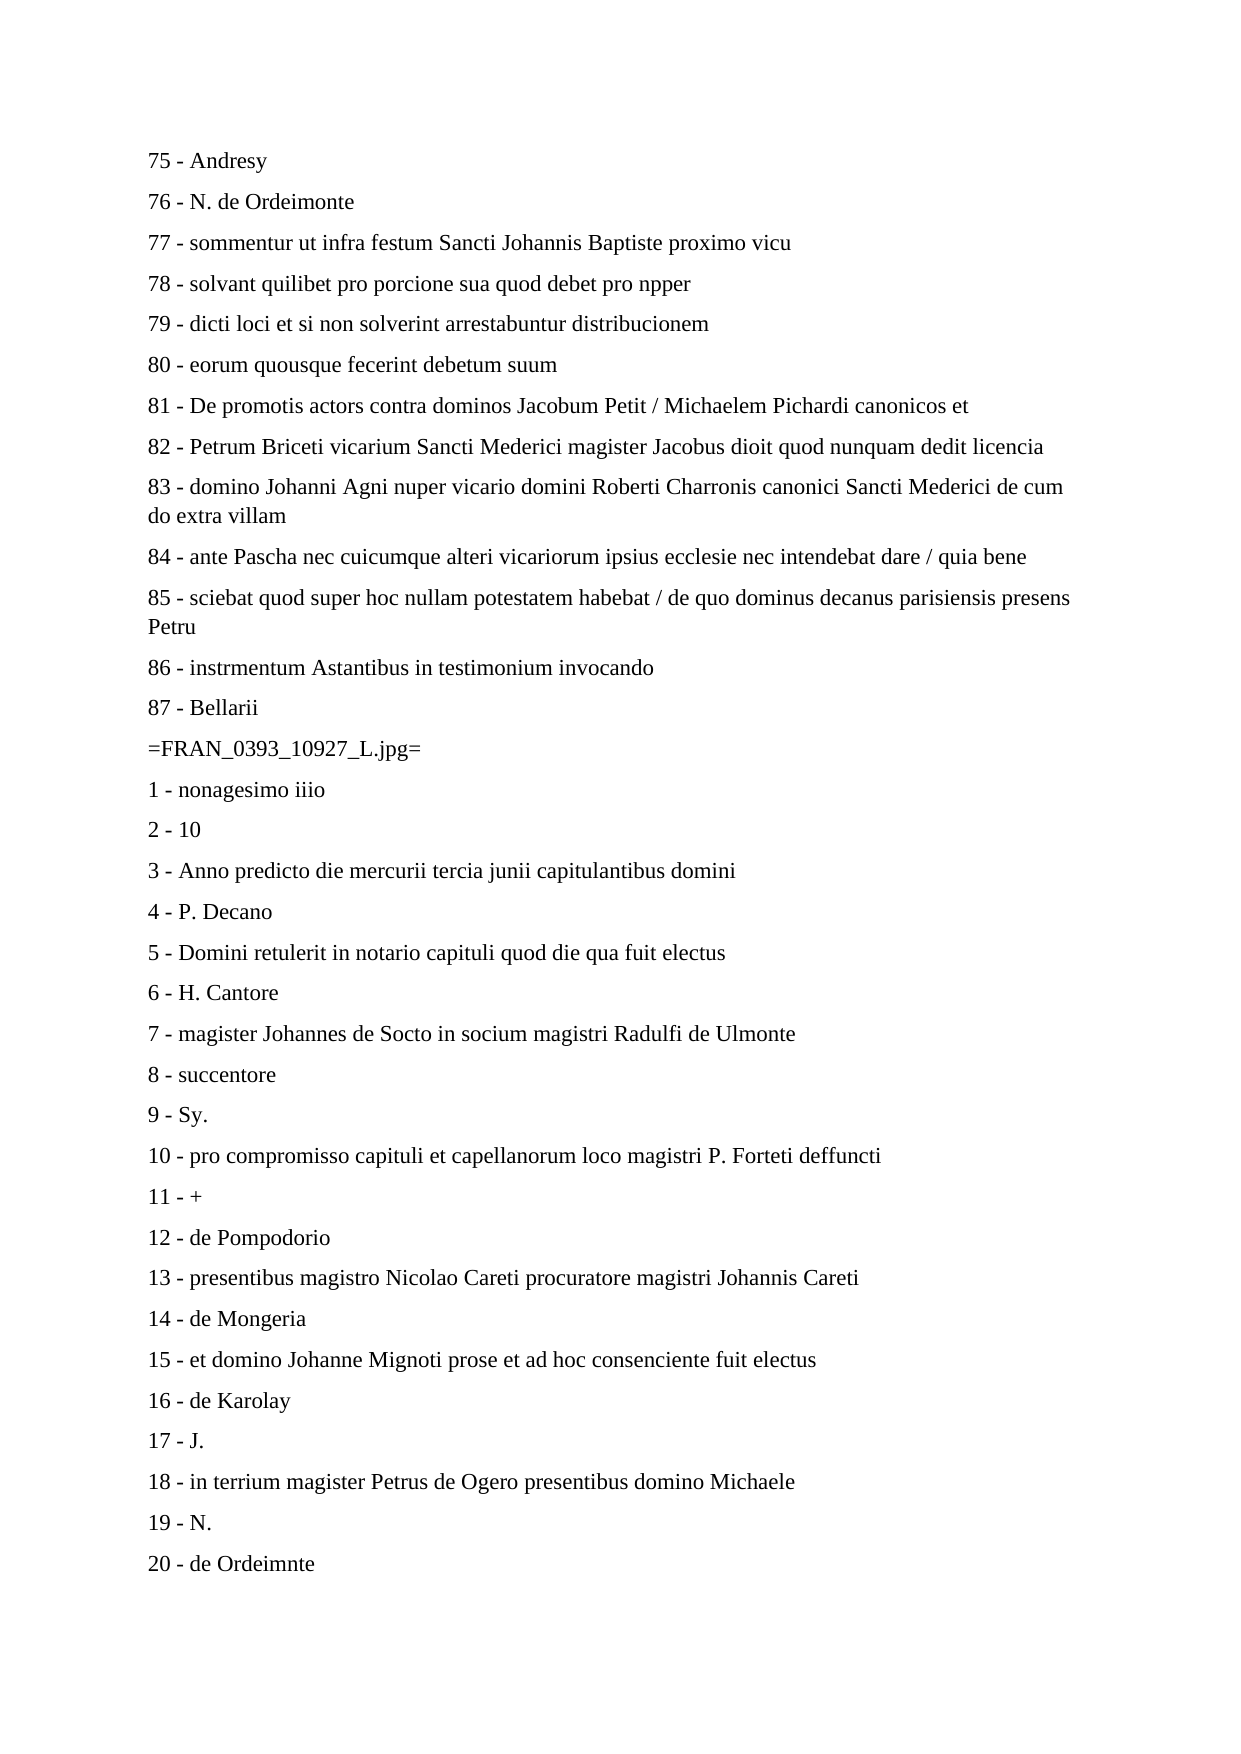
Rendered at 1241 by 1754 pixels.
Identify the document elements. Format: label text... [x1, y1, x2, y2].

text 83 - domino Johanni Agni nuper vicario domini Roberti Charronis canonici Sancti Mederici de cum do extra villam [148, 473, 1093, 529]
text 77 - sommentur ut infra festum Sancti Johannis Baptiste proximo vicu [148, 229, 1093, 255]
text 84 - ante Pascha nec cuicumque alteri vicariorum ipsius ecclesie nec intendebat dare / quia bene [148, 543, 1093, 569]
text 15 - et domino Johanne Mignoti prose et ad hoc consenciente fuit electus [148, 1346, 1093, 1372]
text 1 - nonagesimo iiio [148, 776, 1093, 802]
text 12 - de Pompodorio [148, 1224, 1093, 1250]
text 6 - H. Cantore [148, 979, 1093, 1006]
text 2 - 10 [148, 816, 1093, 843]
text 82 - Petrum Briceti vicarium Sancti Mederici magister Jacobus dioit quod nunquam dedit licencia [148, 433, 1093, 459]
text 81 - De promotis actors contra dominos Jacobum Petit / Michaelem Pichardi canonicos et [148, 392, 1093, 418]
text 3 - Anno predicto die mercurii tercia junii capitulantibus domini [148, 857, 1093, 883]
text 13 - presentibus magistro Nicolao Careti procuratore magistri Johannis Careti [148, 1264, 1093, 1291]
text 75 - Andresy [148, 148, 1093, 174]
text 76 - N. de Ordeimonte [148, 188, 1093, 215]
text 78 - solvant quilibet pro porcione sua quod debet pro npper [148, 270, 1093, 296]
text 87 - Bellarii [148, 694, 1093, 721]
text 20 - de Ordeimnte [148, 1549, 1093, 1576]
text 85 - sciebat quod super hoc nullam potestatem habebat / de quo dominus decanus parisiensis presens Petru [148, 584, 1093, 639]
text 79 - dicti loci et si non solverint arrestabuntur distribucionem [148, 311, 1093, 337]
text 14 - de Mongeria [148, 1305, 1093, 1332]
text 9 - Sy. [148, 1102, 1093, 1128]
text 86 - instrmentum Astantibus in testimonium invocando [148, 653, 1093, 680]
text 19 - N. [148, 1509, 1093, 1535]
text 16 - de Karolay [148, 1387, 1093, 1413]
text 4 - P. Decano [148, 898, 1093, 924]
text 18 - in terrium magister Petrus de Ogero presentibus domino Michaele [148, 1468, 1093, 1494]
text 10 - pro compromisso capituli et capellanorum loco magistri P. Forteti deffuncti [148, 1142, 1093, 1169]
text 8 - succentore [148, 1061, 1093, 1087]
text =FRAN_0393_10927_L.jpg= [148, 735, 1093, 761]
text 80 - eorum quousque fecerint debetum suum [148, 351, 1093, 378]
text 11 - + [148, 1183, 1093, 1209]
text 5 - Domini retulerit in notario capituli quod die qua fuit electus [148, 939, 1093, 965]
text 7 - magister Johannes de Socto in socium magistri Radulfi de Ulmonte [148, 1020, 1093, 1046]
text 17 - J. [148, 1427, 1093, 1454]
